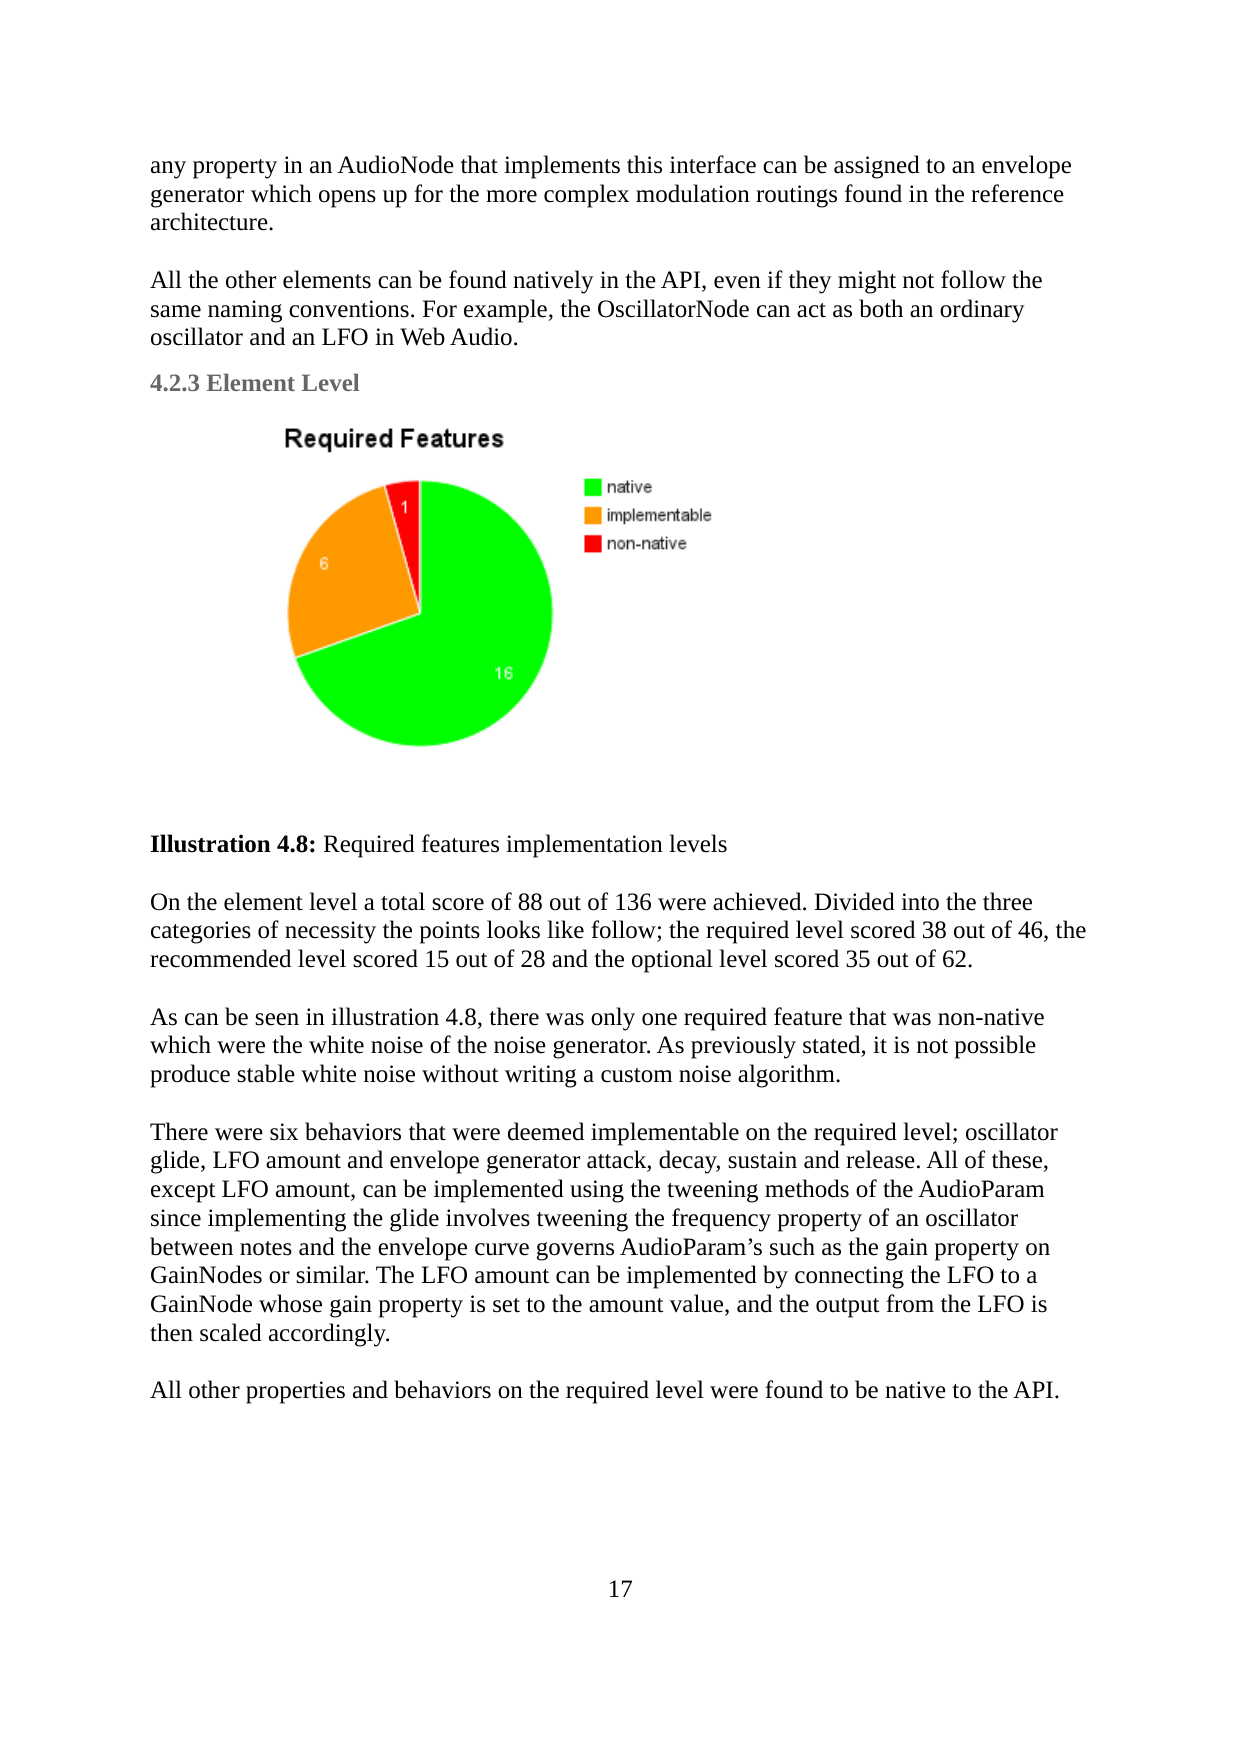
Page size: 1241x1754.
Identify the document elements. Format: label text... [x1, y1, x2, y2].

text All the other elements can be found natively in the API, even if they might not follow the same naming conventions. For example, the OscillatorNode can act as both an ordinary oscillator and an LFO in Web Audio. [150, 265, 1090, 351]
subtitle 4.2.3 Element Level [150, 368, 1090, 397]
text As can be seen in illustration 4.8, there was only one required feature that was non-native which were the white noise of the noise generator. As previously stated, it is not possible produce stable white noise without writing a custom noise algorithm. [150, 1002, 1090, 1088]
text any property in an AudioNode that implements this interface can be assigned to an envelope generator which opens up for the more complex modulation routings found in the reference architecture. [150, 150, 1090, 236]
text Illustration 4.8: Required features implementation levels [150, 829, 1090, 858]
picture [150, 396, 860, 830]
text There were six behaviors that were deemed implementable on the required level; oscillator glide, LFO amount and envelope generator attack, decay, sustain and release. All of these, except LFO amount, can be implemented using the tweening methods of the AudioParam since implementing the glide involves tweening the frequency property of an oscillator between notes and the envelope curve governs AudioParam’s such as the gain property on GainNodes or similar. The LFO amount can be implemented by connecting the LFO to a GainNode whose gain property is set to the amount value, and the output from the LFO is then scaled accordingly. [150, 1117, 1090, 1347]
text On the element level a total score of 88 out of 136 were achieved. Divided into the three categories of necessity the points looks like follow; the required level scored 38 out of 46, the recommended level scored 15 out of 28 and the optional level scored 35 out of 62. [150, 887, 1090, 973]
text All other properties and behaviors on the required level were found to be native to the API. [150, 1376, 1090, 1404]
